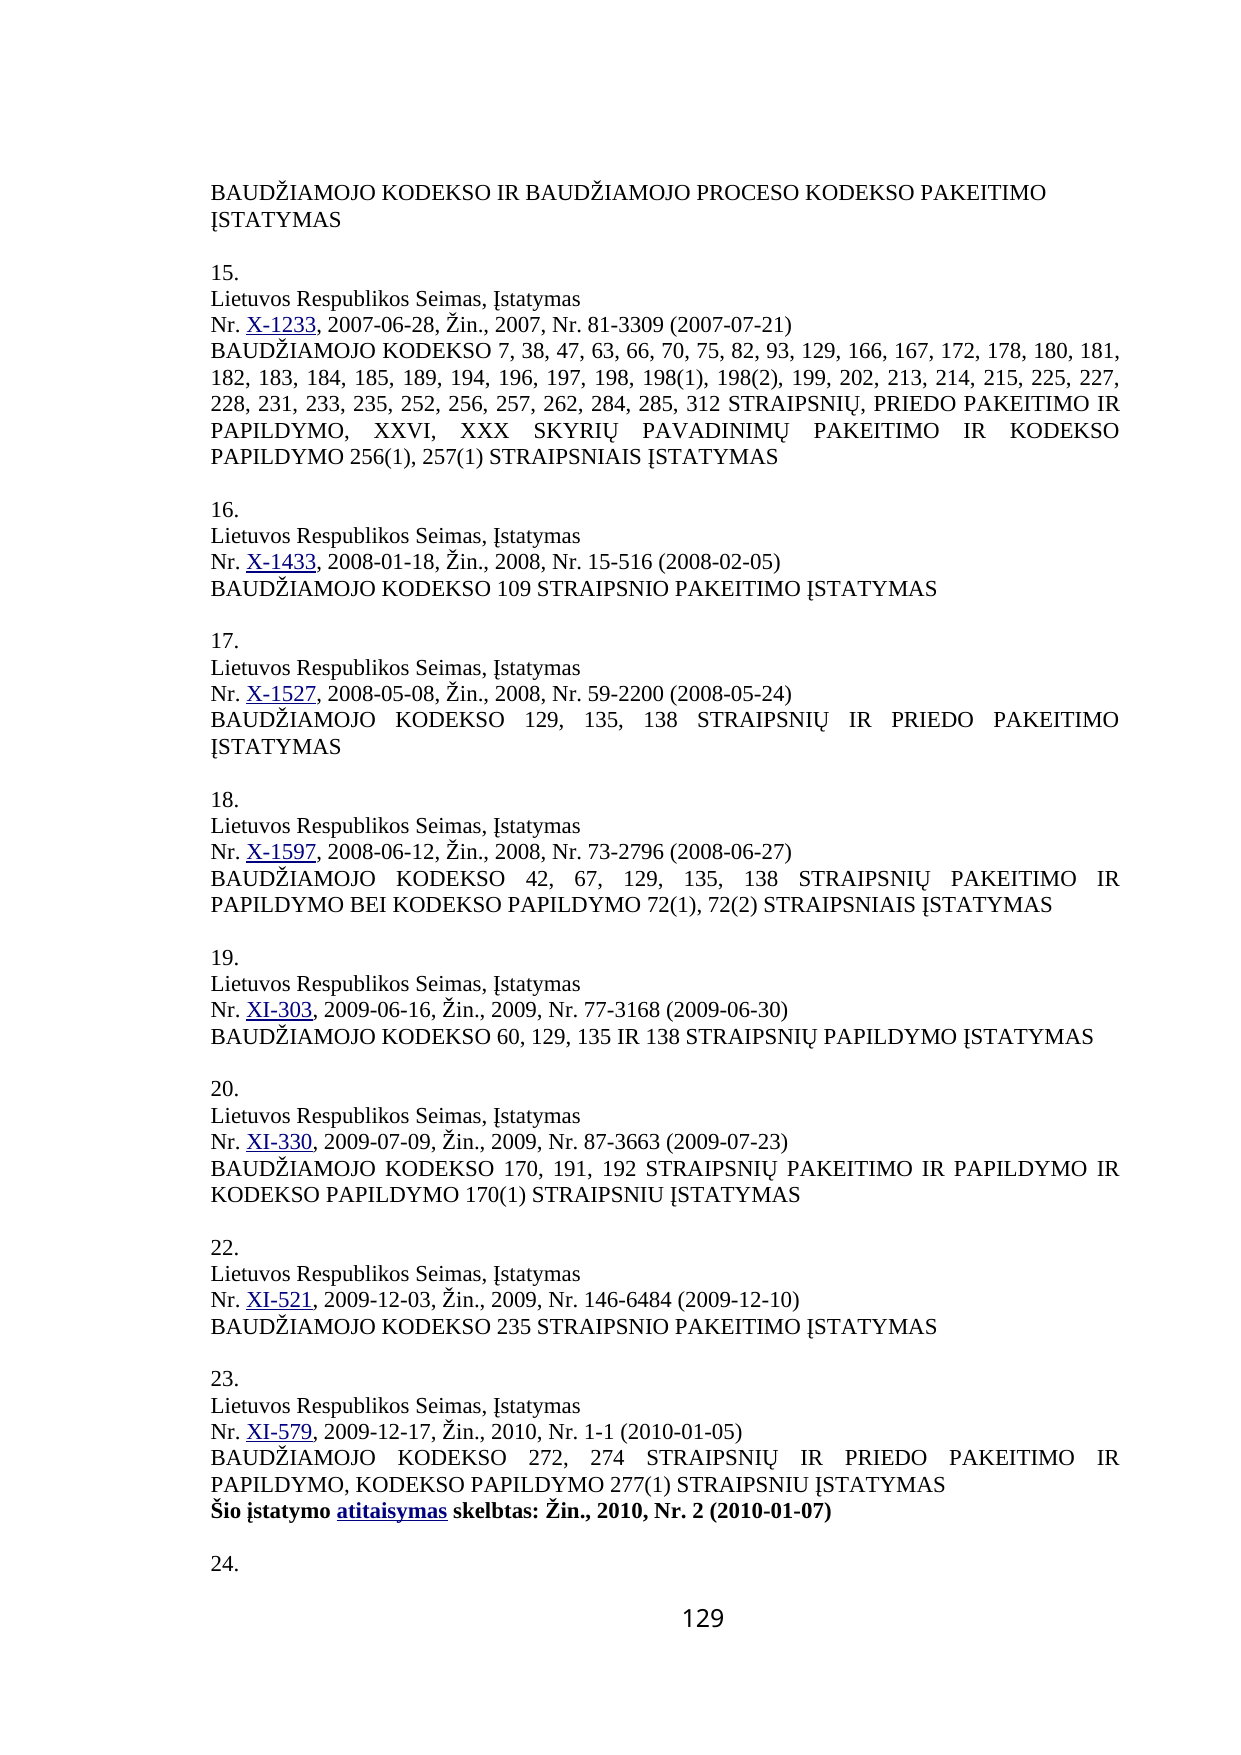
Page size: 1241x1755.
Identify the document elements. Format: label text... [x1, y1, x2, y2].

text BAUDŽIAMOJO KODEKSO 60, 129, 135 IR 138 STRAIPSNIŲ PAPILDYMO ĮSTATYMAS [210, 1023, 1120, 1049]
text Nr. X-1433, 2008-01-18, Žin., 2008, Nr. 15-516 (2008-02-05) [210, 548, 1120, 575]
text Nr. X-1597, 2008-06-12, Žin., 2008, Nr. 73-2796 (2008-06-27) [210, 838, 1120, 865]
text Lietuvos Respublikos Seimas, Įstatymas [210, 970, 1120, 996]
text BAUDŽIAMOJO KODEKSO 109 STRAIPSNIO PAKEITIMO ĮSTATYMAS [210, 575, 1120, 601]
text Nr. X-1233, 2007-06-28, Žin., 2007, Nr. 81-3309 (2007-07-21) [210, 311, 1120, 338]
text BAUDŽIAMOJO KODEKSO IR BAUDŽIAMOJO PROCESO KODEKSO PAKEITIMO ĮSTATYMAS [210, 179, 1120, 232]
text Lietuvos Respublikos Seimas, Įstatymas [210, 812, 1120, 838]
text 19. [210, 944, 1120, 970]
text BAUDŽIAMOJO KODEKSO 272, 274 STRAIPSNIŲ IR PRIEDO PAKEITIMO IR PAPILDYMO, KODEKSO PAPILDYMO 277(1) STRAIPSNIU ĮSTATYMAS [210, 1444, 1120, 1497]
text 24. [210, 1550, 1120, 1576]
text Šio įstatymo atitaisymas skelbtas: Žin., 2010, Nr. 2 (2010-01-07) [210, 1497, 1120, 1523]
text Nr. XI-579, 2009-12-17, Žin., 2010, Nr. 1-1 (2010-01-05) [210, 1418, 1120, 1444]
text 20. [210, 1076, 1120, 1102]
text 16. [210, 496, 1120, 522]
text Lietuvos Respublikos Seimas, Įstatymas [210, 1102, 1120, 1128]
text Nr. X-1527, 2008-05-08, Žin., 2008, Nr. 59-2200 (2008-05-24) [210, 680, 1120, 707]
text Nr. XI-521, 2009-12-03, Žin., 2009, Nr. 146-6484 (2009-12-10) [210, 1286, 1120, 1313]
text 22. [210, 1234, 1120, 1260]
text BAUDŽIAMOJO KODEKSO 42, 67, 129, 135, 138 STRAIPSNIŲ PAKEITIMO IR PAPILDYMO BEI KODEKSO PAPILDYMO 72(1), 72(2) STRAIPSNIAIS ĮSTATYMAS [210, 865, 1120, 917]
text Lietuvos Respublikos Seimas, Įstatymas [210, 522, 1120, 548]
text BAUDŽIAMOJO KODEKSO 170, 191, 192 STRAIPSNIŲ PAKEITIMO IR PAPILDYMO IR KODEKSO PAPILDYMO 170(1) STRAIPSNIU ĮSTATYMAS [210, 1154, 1120, 1207]
text Nr. XI-330, 2009-07-09, Žin., 2009, Nr. 87-3663 (2009-07-23) [210, 1128, 1120, 1154]
text 23. [210, 1365, 1120, 1392]
text Lietuvos Respublikos Seimas, Įstatymas [210, 1392, 1120, 1418]
text 15. [210, 258, 1120, 285]
text BAUDŽIAMOJO KODEKSO 235 STRAIPSNIO PAKEITIMO ĮSTATYMAS [210, 1313, 1120, 1339]
text Lietuvos Respublikos Seimas, Įstatymas [210, 654, 1120, 680]
text 17. [210, 627, 1120, 654]
text BAUDŽIAMOJO KODEKSO 7, 38, 47, 63, 66, 70, 75, 82, 93, 129, 166, 167, 172, 178, 180, 181, 182, 183, 184, 185, 189, 194, 196, 197, 198, 198(1), 198(2), 199, 202, 213, 214, 215, 225, 227, 228, 231, 233, 235, 252, 256, 257, 262, 284, 285, 312 STRAIPSNIŲ, PRIEDO PAKEITIMO IR PAPILDYMO, XXVI, XXX SKYRIŲ PAVADINIMŲ PAKEITIMO IR KODEKSO PAPILDYMO 256(1), 257(1) STRAIPSNIAIS ĮSTATYMAS [210, 338, 1120, 469]
text Nr. XI-303, 2009-06-16, Žin., 2009, Nr. 77-3168 (2009-06-30) [210, 996, 1120, 1023]
text BAUDŽIAMOJO KODEKSO 129, 135, 138 STRAIPSNIŲ IR PRIEDO PAKEITIMO ĮSTATYMAS [210, 707, 1120, 759]
text 18. [210, 786, 1120, 812]
text Lietuvos Respublikos Seimas, Įstatymas [210, 1260, 1120, 1286]
text Lietuvos Respublikos Seimas, Įstatymas [210, 285, 1120, 311]
